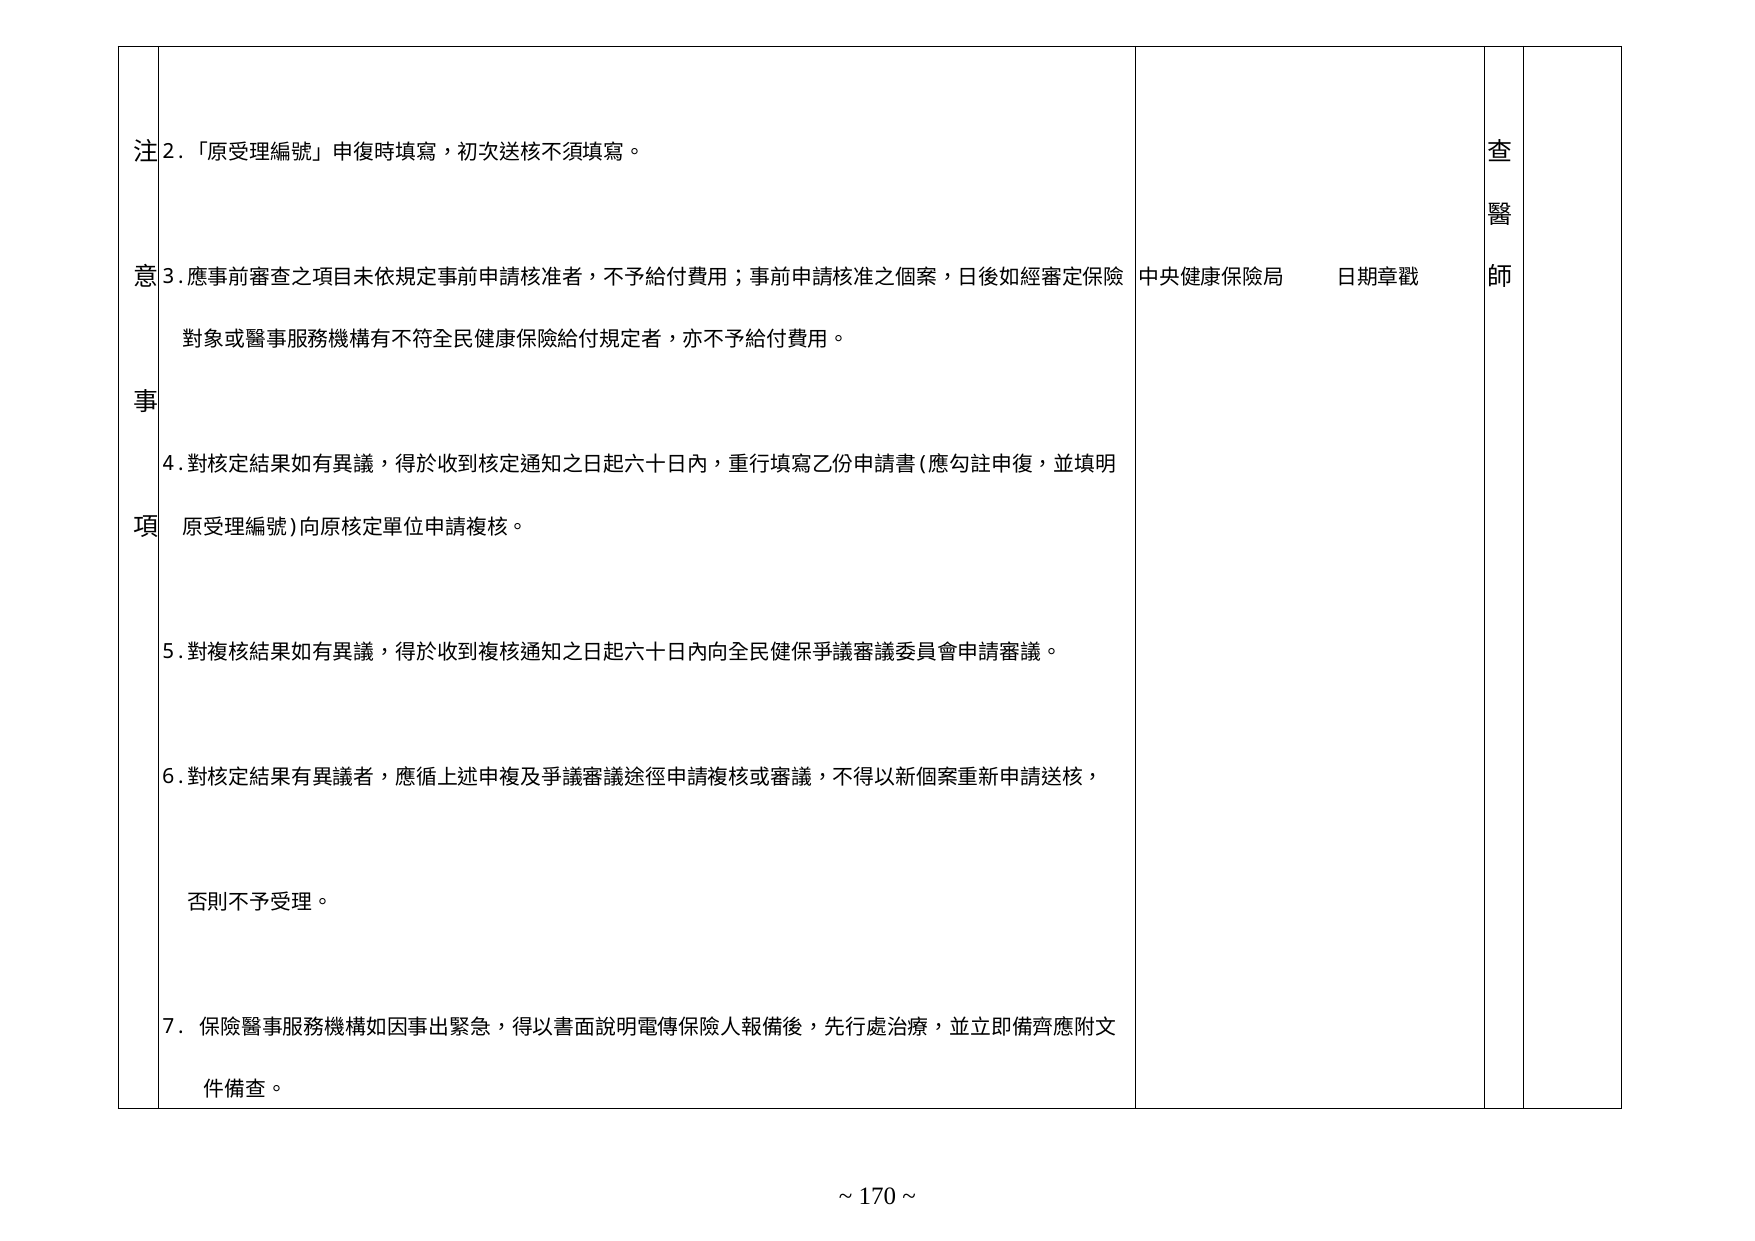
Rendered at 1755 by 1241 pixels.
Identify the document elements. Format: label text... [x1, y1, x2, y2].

table_cell 2.「原受理編號」申復時填寫，初次送核不須填寫。 3.應事前審查之項目未依規定事前申請核准者，不予給付費用；事前申請核准之個案，日後如經審定保險對象或醫事服務機構有不符全民健康保險給付規定者，亦不予給付費用。 4.對核定結果如有異議，得於收到核定通知之日起六十日內，重行填寫乙份申請書(應勾註申復，並填明原受理編號)向原核定單位申請複核。 5.對複核結果如有異議，得於收到複核通知之日起六十日內向全民健保爭議審議委員會申請審議。 6.對核定結果有異議者，應循上述申複及爭議審議途徑申請複核或審議，不得以新個案重新申請送核， 否則不予受理。 7. 保險醫事服務機構如因事出緊急，得以書面說明電傳保險人報備後，先行處治療，並立即備齊應附文件備查。 [159, 47, 1135, 1108]
table_cell [1524, 47, 1621, 1108]
table_cell 注 意 事 項 [119, 47, 158, 1108]
table_cell 中央健康保險局 日期章戳 [1136, 47, 1484, 1108]
table_cell 查醫師 [1485, 47, 1523, 1108]
